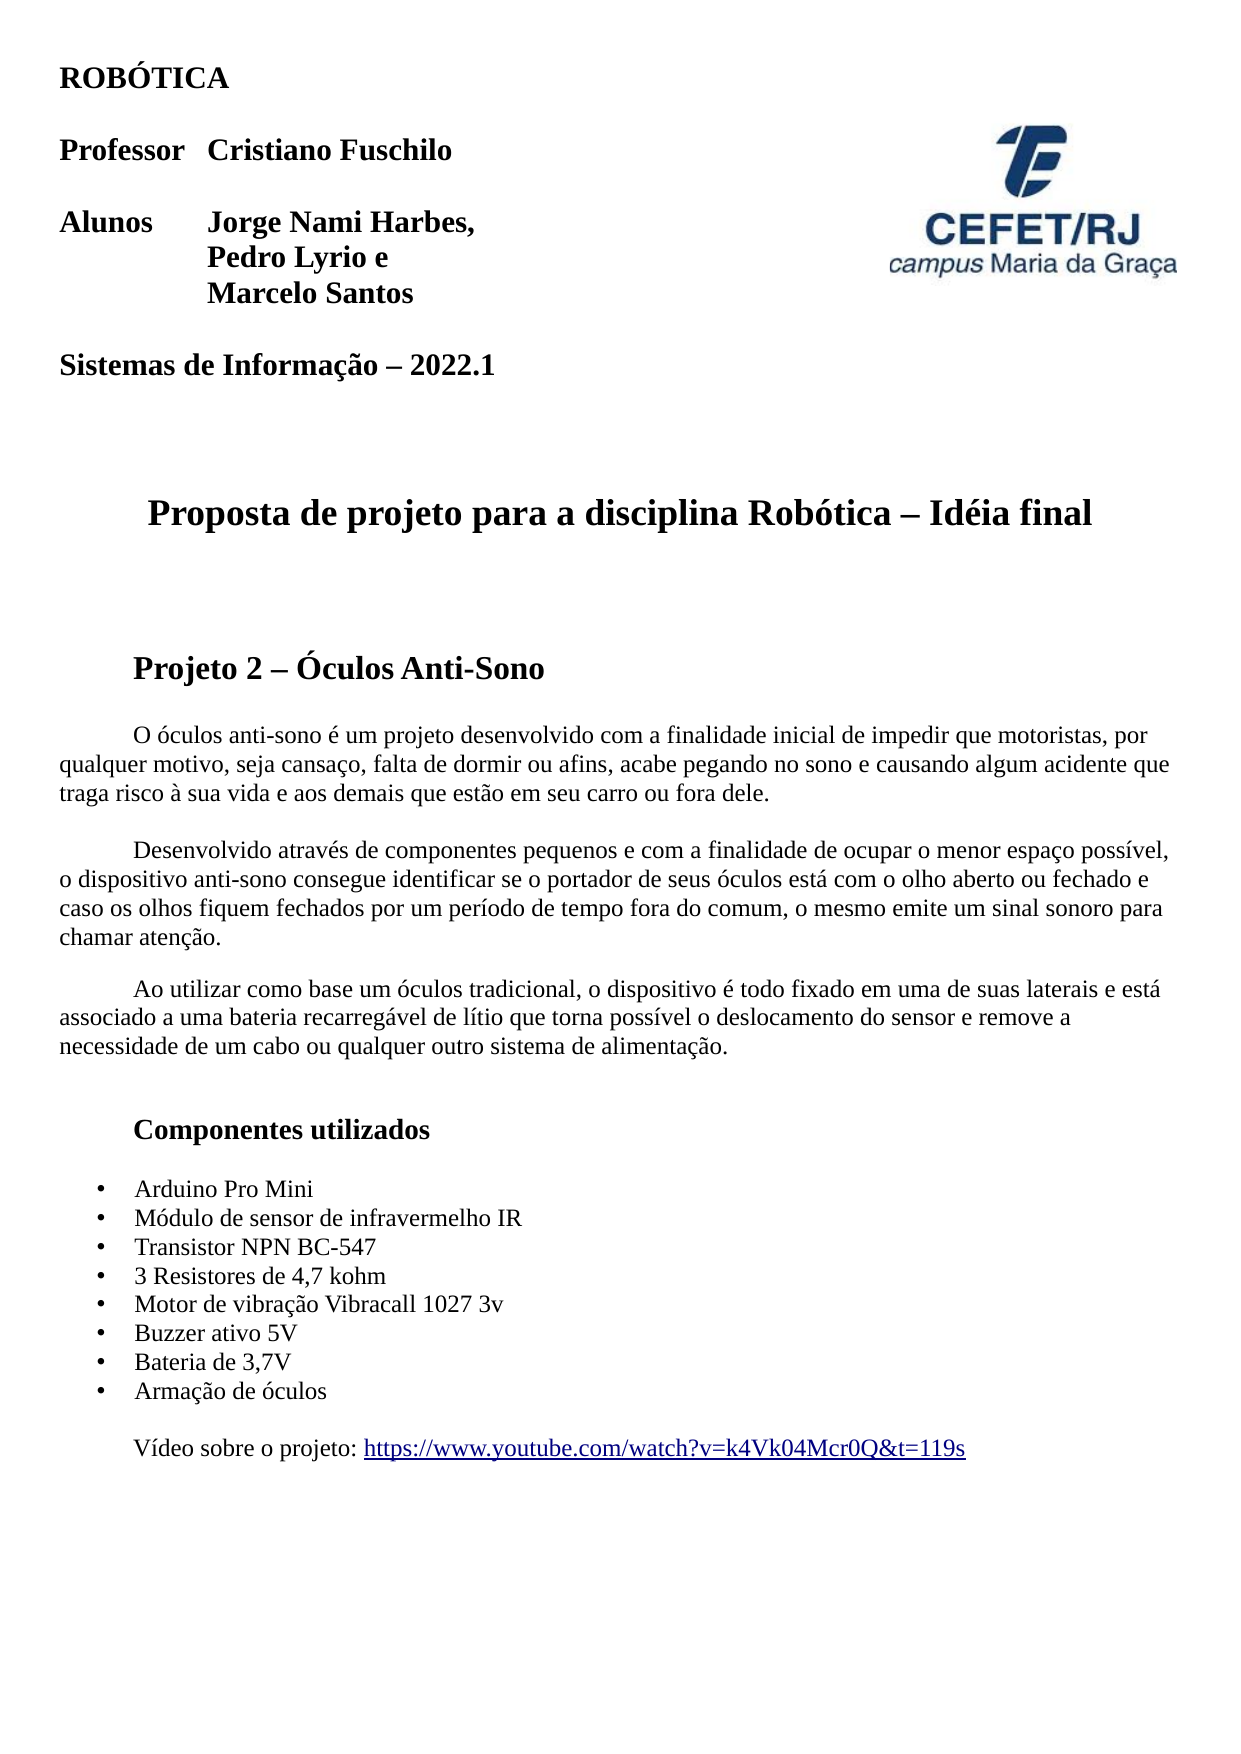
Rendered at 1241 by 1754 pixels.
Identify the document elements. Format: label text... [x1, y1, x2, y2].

picture [889, 66, 1177, 335]
text Sistemas de Informação – 2022.1 [59, 347, 1181, 382]
text Professor Cristiano Fuschilo [59, 131, 889, 167]
text Pedro Lyrio e [59, 239, 889, 275]
list Arduino Pro Mini [97, 1174, 1181, 1203]
text Vídeo sobre o projeto: https://www.youtube.com/watch?v=k4Vk04Mcr0Q&t=119s [59, 1433, 1181, 1462]
list Buzzer ativo 5V [97, 1318, 1181, 1347]
list 3 Resistores de 4,7 kohm [97, 1261, 1181, 1289]
text O óculos anti-sono é um projeto desenvolvido com a finalidade inicial de impedir que motoristas, por qualquer motivo, seja cansaço, falta de dormir ou afins, acabe pegando no sono e causando algum acidente que traga risco à sua vida e aos demais que estão em seu carro ou fora dele. [59, 720, 1181, 807]
text Projeto 2 – Óculos Anti-Sono [59, 648, 1181, 687]
text Alunos Jorge Nami Harbes, [59, 203, 889, 239]
list Módulo de sensor de infravermelho IR [97, 1203, 1181, 1232]
list Motor de vibração Vibracall 1027 3v [97, 1289, 1181, 1318]
list Transistor NPN BC-547 [97, 1232, 1181, 1261]
text Marcelo Santos [59, 275, 889, 311]
list Armação de óculos [97, 1376, 1181, 1404]
text ROBÓTICA [59, 59, 1181, 95]
text Proposta de projeto para a disciplina Robótica – Idéia final [59, 490, 1181, 533]
text Ao utilizar como base um óculos tradicional, o dispositivo é todo fixado em uma de suas laterais e está associado a uma bateria recarregável de lítio que torna possível o deslocamento do sensor e remove a necessidade de um cabo ou qualquer outro sistema de alimentação. [59, 974, 1181, 1060]
list Bateria de 3,7V [97, 1347, 1181, 1376]
text Desenvolvido através de componentes pequenos e com a finalidade de ocupar o menor espaço possível, o dispositivo anti-sono consegue identificar se o portador de seus óculos está com o olho aberto ou fechado e caso os olhos fiquem fechados por um período de tempo fora do comum, o mesmo emite um sinal sonoro para chamar atenção. [59, 835, 1181, 950]
text Componentes utilizados [59, 1112, 1181, 1146]
